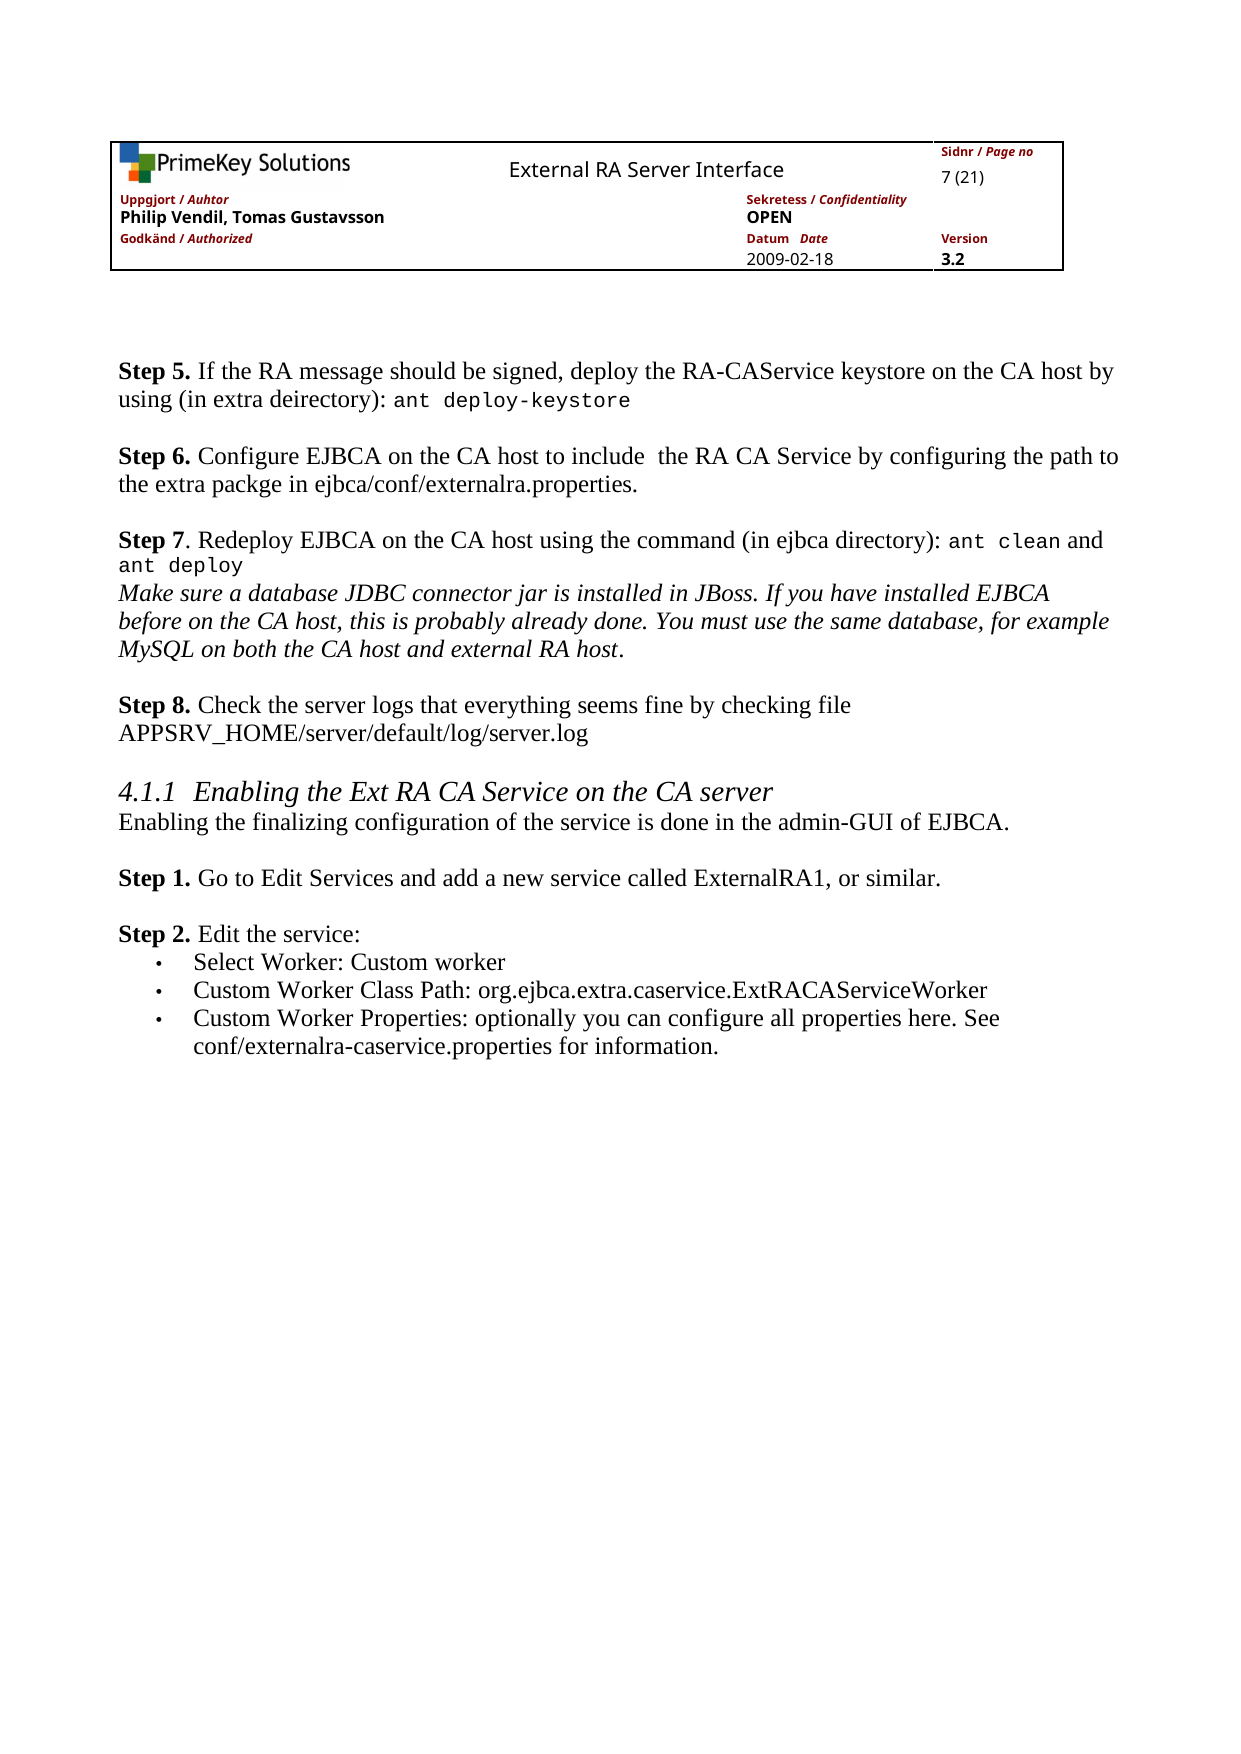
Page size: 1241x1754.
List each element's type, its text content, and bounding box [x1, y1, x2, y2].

subtitle Enabling the Ext RA CA Service on the CA server [118, 775, 1122, 807]
text Step 2. Edit the service: [118, 919, 1122, 948]
text Step 5. If the RA message should be signed, deploy the RA-CAService keystore on the CA host by using (in extra deirectory): ant deploy-keystore [118, 357, 1122, 414]
list Select Worker: Custom worker [156, 948, 1122, 976]
text Step 1. Go to Edit Services and add a new service called ExternalRA1, or similar. [118, 863, 1122, 892]
text Step 7. Redeploy EJBCA on the CA host using the command (in ejbca directory): ant clean and ant deploy [118, 526, 1122, 579]
text Step 8. Check the server logs that everything seems fine by checking file APPSRV_HOME/server/default/log/server.log [118, 691, 1122, 747]
text Enabling the finalizing configuration of the service is done in the admin-GUI of EJBCA. [118, 807, 1122, 836]
list Custom Worker Class Path: org.ejbca.extra.caservice.ExtRACAServiceWorker [156, 976, 1122, 1004]
list Custom Worker Properties: optionally you can configure all properties here. See conf/externalra-caservice.properties for information. [156, 1004, 1122, 1060]
text Step 6. Configure EJBCA on the CA host to include the RA CA Service by configuring the path to the extra packge in ejbca/conf/externalra.properties. [118, 442, 1122, 498]
text Make sure a database JDBC connector jar is installed in JBoss. If you have installed EJBCA before on the CA host, this is probably already done. You must use the same database, for example MySQL on both the CA host and external RA host. [118, 579, 1122, 663]
